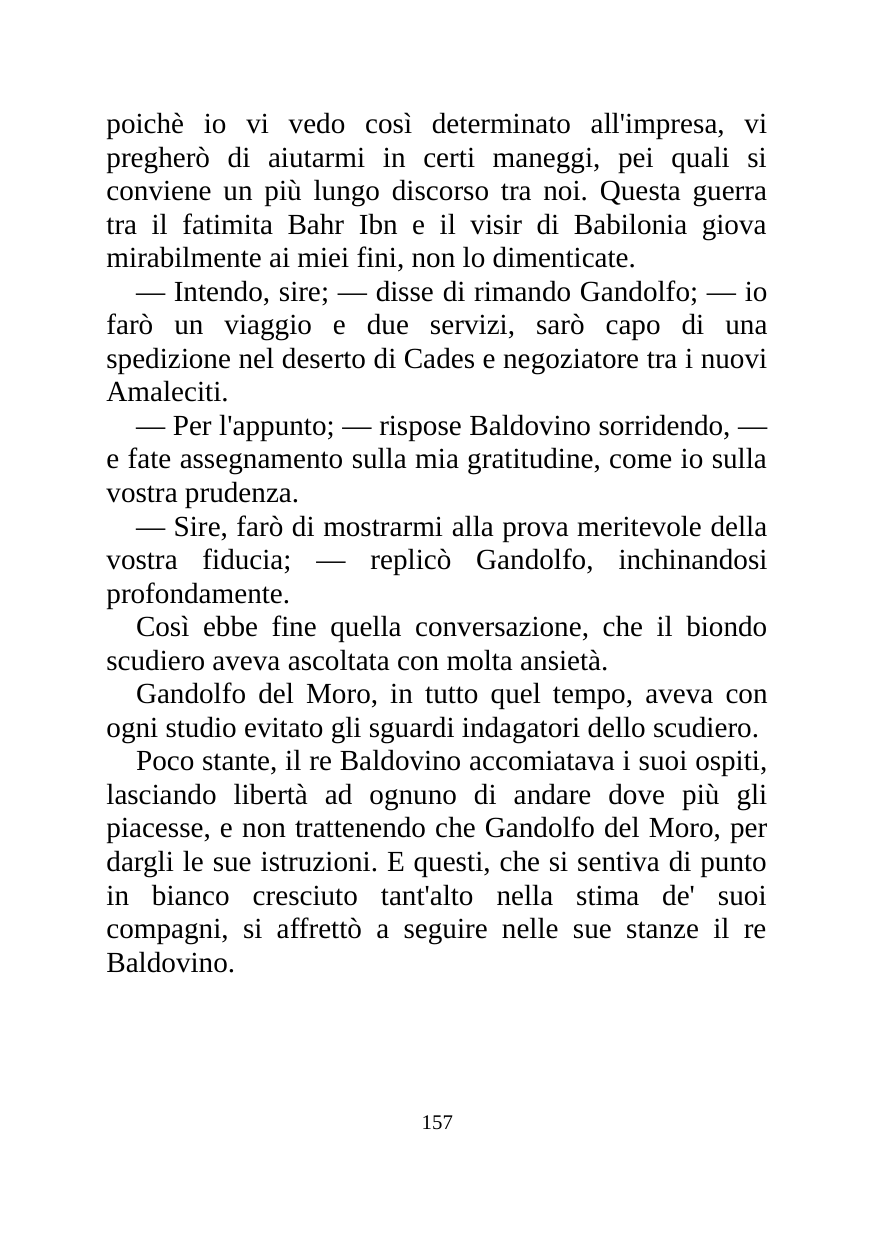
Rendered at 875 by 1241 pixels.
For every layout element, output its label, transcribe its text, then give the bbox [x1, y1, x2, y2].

text — Per l'appunto; — rispose Baldovino sorridendo, — e fate assegnamento sulla mia gratitudine, come io sulla vostra prudenza. [106, 408, 768, 509]
text poichè io vi vedo così determinato all'impresa, vi pregherò di aiutarmi in certi maneggi, pei quali si conviene un più lungo discorso tra noi. Questa guerra tra il fatimita Bahr Ibn e il visir di Babilonia giova mirabilmente ai miei fini, non lo dimenticate. [106, 106, 768, 274]
text — Intendo, sire; — disse di rimando Gandolfo; — io farò un viaggio e due servizi, sarò capo di una spedizione nel deserto di Cades e negoziatore tra i nuovi Amaleciti. [106, 274, 768, 408]
text Gandolfo del Moro, in tutto quel tempo, aveva con ogni studio evitato gli sguardi indagatori dello scudiero. [106, 676, 768, 743]
text Poco stante, il re Baldovino accomiatava i suoi ospiti, lasciando libertà ad ognuno di andare dove più gli piacesse, e non trattenendo che Gandolfo del Moro, per dargli le sue istruzioni. E questi, che si sentiva di punto in bianco cresciuto tant'alto nella stima de' suoi compagni, si affrettò a seguire nelle sue stanze il re Baldovino. [106, 743, 768, 978]
text Così ebbe fine quella conversazione, che il biondo scudiero aveva ascoltata con molta ansietà. [106, 609, 768, 676]
text — Sire, farò di mostrarmi alla prova meritevole della vostra fiducia; — replicò Gandolfo, inchinandosi profondamente. [106, 509, 768, 609]
